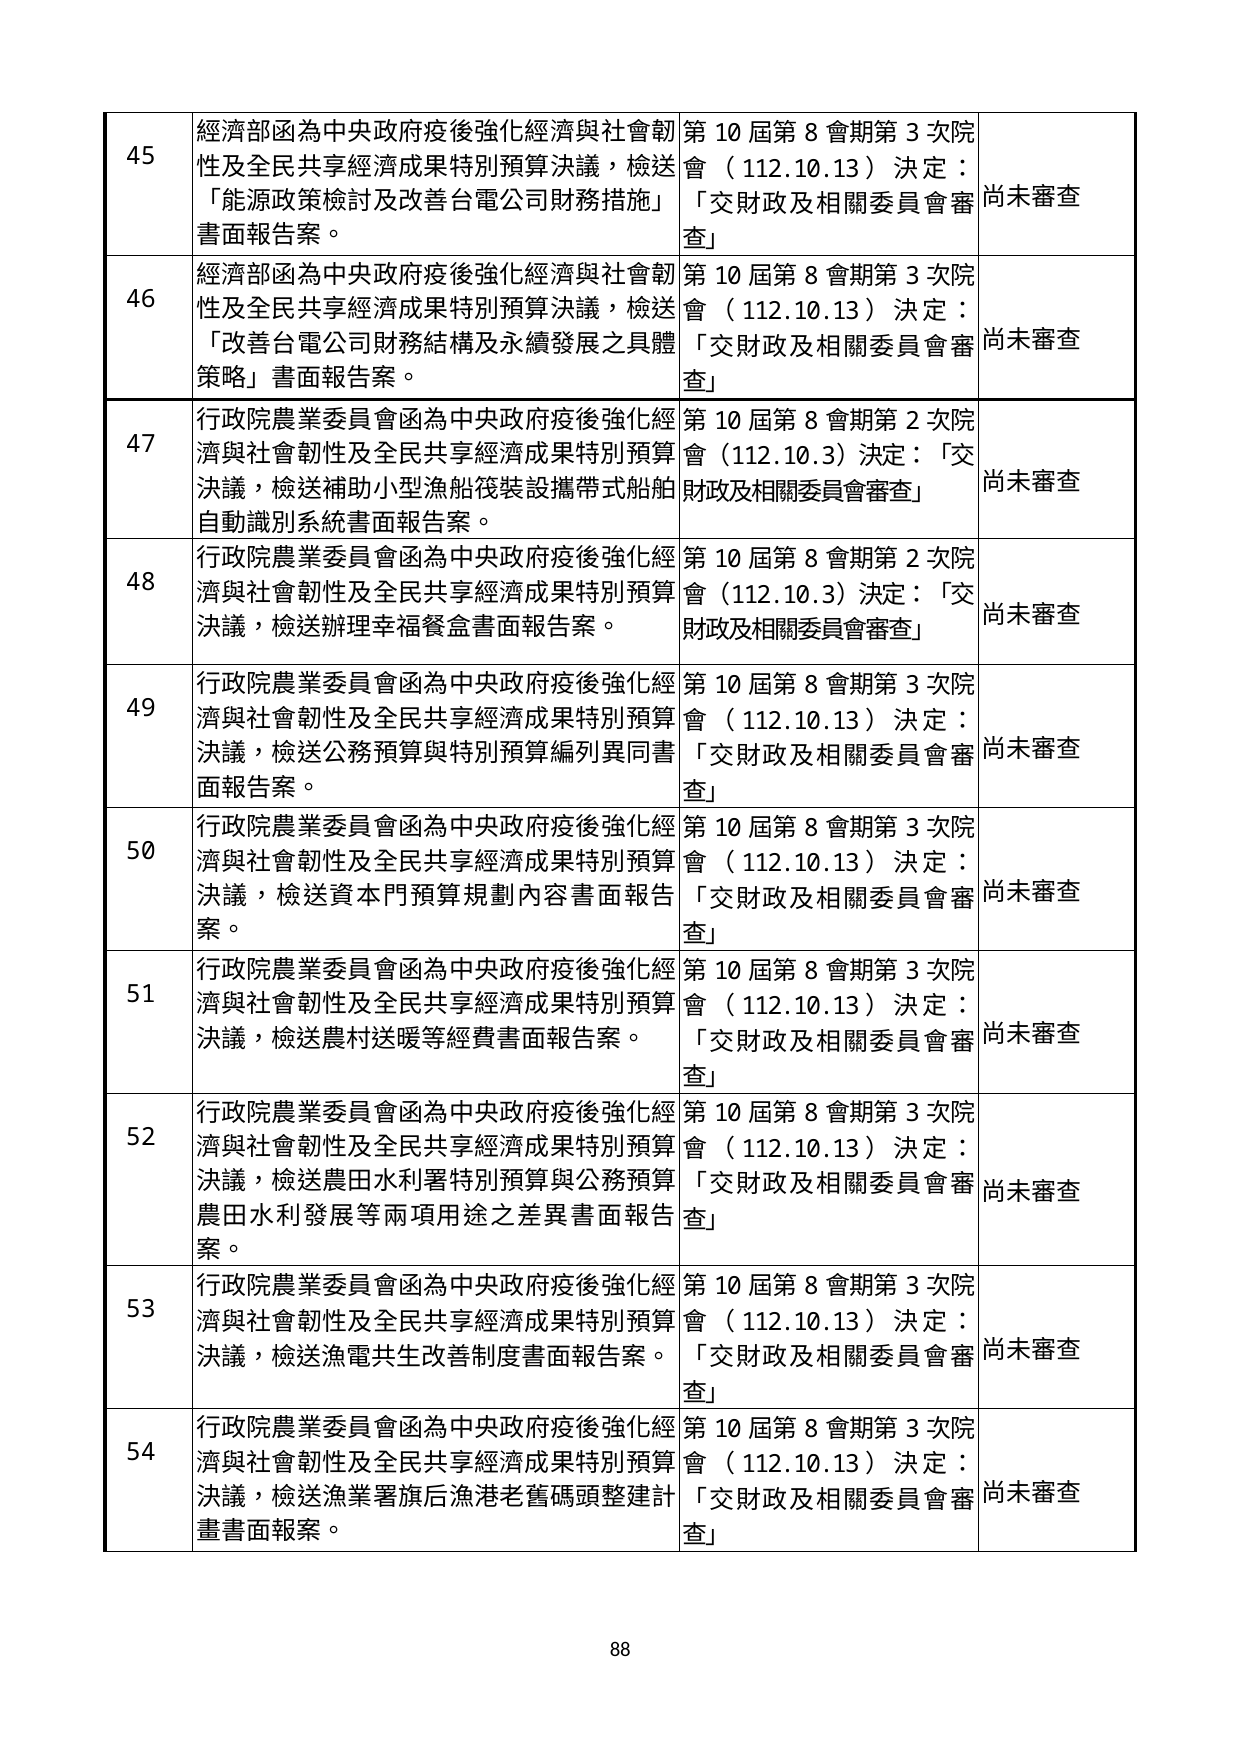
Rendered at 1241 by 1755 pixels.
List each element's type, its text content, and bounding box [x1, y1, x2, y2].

table_cell 行政院農業委員會函為中央政府疫後強化經濟與社會韌性及全民共享經濟成果特別預算決議，檢送補助小型漁船筏裝設攜帶式船舶自動識別系統書面報告案。 [193, 401, 679, 538]
table_cell 經濟部函為中央政府疫後強化經濟與社會韌性及全民共享經濟成果特別預算決議，檢送「改善台電公司財務結構及永續發展之具體策略」書面報告案。 [193, 256, 679, 398]
table_cell 第10屆第8會期第3次院會（112.10.13）決定：「交財政及相關委員會審查」 [680, 1266, 978, 1408]
table_cell 尚未審查 [979, 1409, 1134, 1551]
table_cell [107, 539, 192, 664]
table_cell [107, 1266, 192, 1408]
table_cell 第10屆第8會期第3次院會（112.10.13）決定：「交財政及相關委員會審查」 [680, 665, 978, 807]
table_cell 尚未審查 [979, 113, 1134, 255]
table_cell 經濟部函為中央政府疫後強化經濟與社會韌性及全民共享經濟成果特別預算決議，檢送「能源政策檢討及改善台電公司財務措施」書面報告案。 [193, 113, 679, 255]
table_cell 第10屆第8會期第2次院會（112.10.3）決定：「交財政及相關委員會審查」 [680, 539, 978, 664]
table_cell 尚未審查 [979, 401, 1134, 538]
table_cell 第10屆第8會期第3次院會（112.10.13）決定：「交財政及相關委員會審查」 [680, 256, 978, 398]
table_cell 第10屆第8會期第3次院會（112.10.13）決定：「交財政及相關委員會審查」 [680, 1409, 978, 1551]
table_cell 行政院農業委員會函為中央政府疫後強化經濟與社會韌性及全民共享經濟成果特別預算決議，檢送公務預算與特別預算編列異同書面報告案。 [193, 665, 679, 807]
table_cell [107, 113, 192, 255]
table_cell 尚未審查 [979, 951, 1134, 1092]
table_cell [107, 665, 192, 807]
table_cell [107, 256, 192, 398]
table_cell 尚未審查 [979, 1266, 1134, 1408]
table_cell 尚未審查 [979, 256, 1134, 398]
table_cell 第10屆第8會期第3次院會（112.10.13）決定：「交財政及相關委員會審查」 [680, 951, 978, 1092]
table_cell 行政院農業委員會函為中央政府疫後強化經濟與社會韌性及全民共享經濟成果特別預算決議，檢送辦理幸福餐盒書面報告案。 [193, 539, 679, 664]
table_cell 行政院農業委員會函為中央政府疫後強化經濟與社會韌性及全民共享經濟成果特別預算決議，檢送資本門預算規劃內容書面報告案。 [193, 808, 679, 950]
table_cell [107, 1094, 192, 1265]
table_cell [107, 808, 192, 950]
table_cell 尚未審查 [979, 539, 1134, 664]
table_cell [107, 951, 192, 1092]
table_cell 第10屆第8會期第3次院會（112.10.13）決定：「交財政及相關委員會審查」 [680, 808, 978, 950]
table_cell [107, 1409, 192, 1551]
table_cell 第10屆第8會期第3次院會（112.10.13）決定：「交財政及相關委員會審查」 [680, 113, 978, 255]
table_cell 第10屆第8會期第2次院會（112.10.3）決定：「交財政及相關委員會審查」 [680, 401, 978, 538]
table_cell 尚未審查 [979, 665, 1134, 807]
table_cell 尚未審查 [979, 1094, 1134, 1265]
table_cell 行政院農業委員會函為中央政府疫後強化經濟與社會韌性及全民共享經濟成果特別預算決議，檢送漁電共生改善制度書面報告案。 [193, 1266, 679, 1408]
table_cell 第10屆第8會期第3次院會（112.10.13）決定：「交財政及相關委員會審查」 [680, 1094, 978, 1265]
table_cell 行政院農業委員會函為中央政府疫後強化經濟與社會韌性及全民共享經濟成果特別預算決議，檢送漁業署旗后漁港老舊碼頭整建計畫書面報案。 [193, 1409, 679, 1551]
table_cell 行政院農業委員會函為中央政府疫後強化經濟與社會韌性及全民共享經濟成果特別預算決議，檢送農村送暖等經費書面報告案。 [193, 951, 679, 1092]
table_cell 尚未審查 [979, 808, 1134, 950]
table_cell [107, 401, 192, 538]
table_cell 行政院農業委員會函為中央政府疫後強化經濟與社會韌性及全民共享經濟成果特別預算決議，檢送農田水利署特別預算與公務預算農田水利發展等兩項用途之差異書面報告案。 [193, 1094, 679, 1265]
